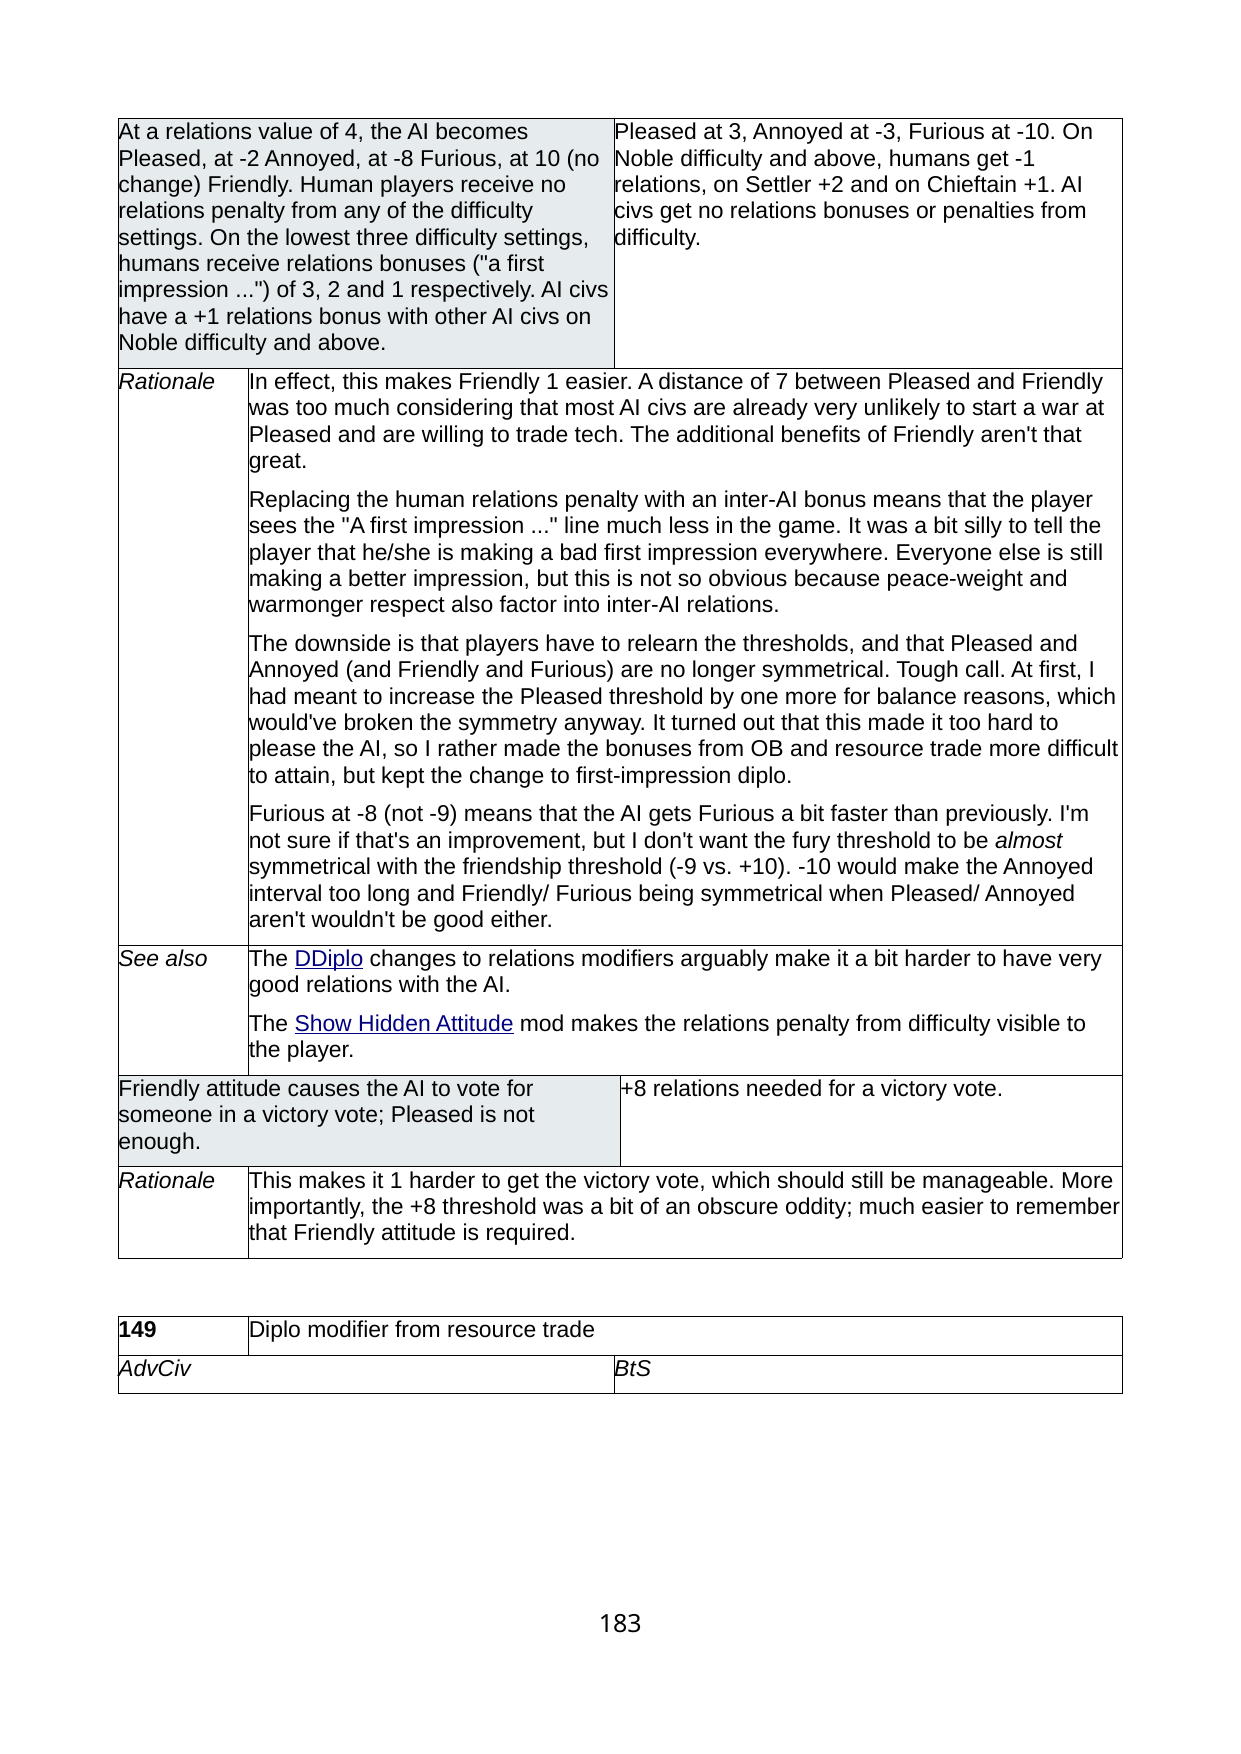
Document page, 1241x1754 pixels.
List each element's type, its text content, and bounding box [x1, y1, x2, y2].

table_cell In effect, this makes Friendly 1 easier. A distance of 7 between Pleased and Friendly was too much considering that most AI civs are already very unlikely to start a war at Pleased and are willing to trade tech. The additional benefits of Friendly aren't that great. Replacing the human relations penalty with an inter-AI bonus means that the player sees the "A first impression ..." line much less in the game. It was a bit silly to tell the player that he/she is making a bad first impression everywhere. Everyone else is still making a better impression, but this is not so obvious because peace-weight and warmonger respect also factor into inter-AI relations. The downside is that players have to relearn the thresholds, and that Pleased and Annoyed (and Friendly and Furious) are no longer symmetrical. Tough call. At first, I had meant to increase the Pleased threshold by one more for balance reasons, which would've broken the symmetry anyway. It turned out that this made it too hard to please the AI, so I rather made the bonuses from OB and resource trade more difficult to attain, but kept the change to first-impression diplo. Furious at -8 (not -9) means that the AI gets Furious a bit faster than previously. I'm not sure if that's an improvement, but I don't want the fury threshold to be almost symmetrical with the friendship threshold (-9 vs. +10). -10 would make the Annoyed interval too long and Friendly/ Furious being symmetrical when Pleased/ Annoyed aren't wouldn't be good either. [249, 369, 1122, 944]
table_cell BtS [615, 1356, 1122, 1393]
table_cell This makes it 1 harder to get the victory vote, which should still be manageable. More importantly, the +8 threshold was a bit of an obscure oddity; much easier to remember that Friendly attitude is required. [249, 1167, 1122, 1258]
table_cell AdvCiv [119, 1356, 614, 1393]
table_cell Pleased at 3, Annoyed at -3, Furious at -10. On Noble difficulty and above, humans get -1 relations, on Settler +2 and on Chieftain +1. AI civs get no relations bonuses or penalties from difficulty. [615, 119, 1122, 368]
table_cell Rationale [119, 369, 248, 944]
table_header Diplo modifier from resource trade [249, 1317, 1122, 1354]
table_cell See also [119, 946, 248, 1075]
table_cell +8 relations needed for a victory vote. [621, 1076, 1122, 1166]
table_cell Friendly attitude causes the AI to vote for someone in a victory vote; Pleased is not enough. [119, 1076, 620, 1166]
table_cell The DDiplo changes to relations modifiers arguably make it a bit harder to have very good relations with the AI. The Show Hidden Attitude mod makes the relations penalty from difficulty visible to the player. [249, 946, 1122, 1075]
table_cell At a relations value of 4, the AI becomes Pleased, at -2 Annoyed, at -8 Furious, at 10 (no change) Friendly. Human players receive no relations penalty from any of the difficulty settings. On the lowest three difficulty settings, humans receive relations bonuses ("a first impression ...") of 3, 2 and 1 respectively. AI civs have a +1 relations bonus with other AI civs on Noble difficulty and above. [119, 119, 614, 368]
table_header 149 [119, 1317, 248, 1354]
table_cell Rationale [119, 1167, 248, 1258]
